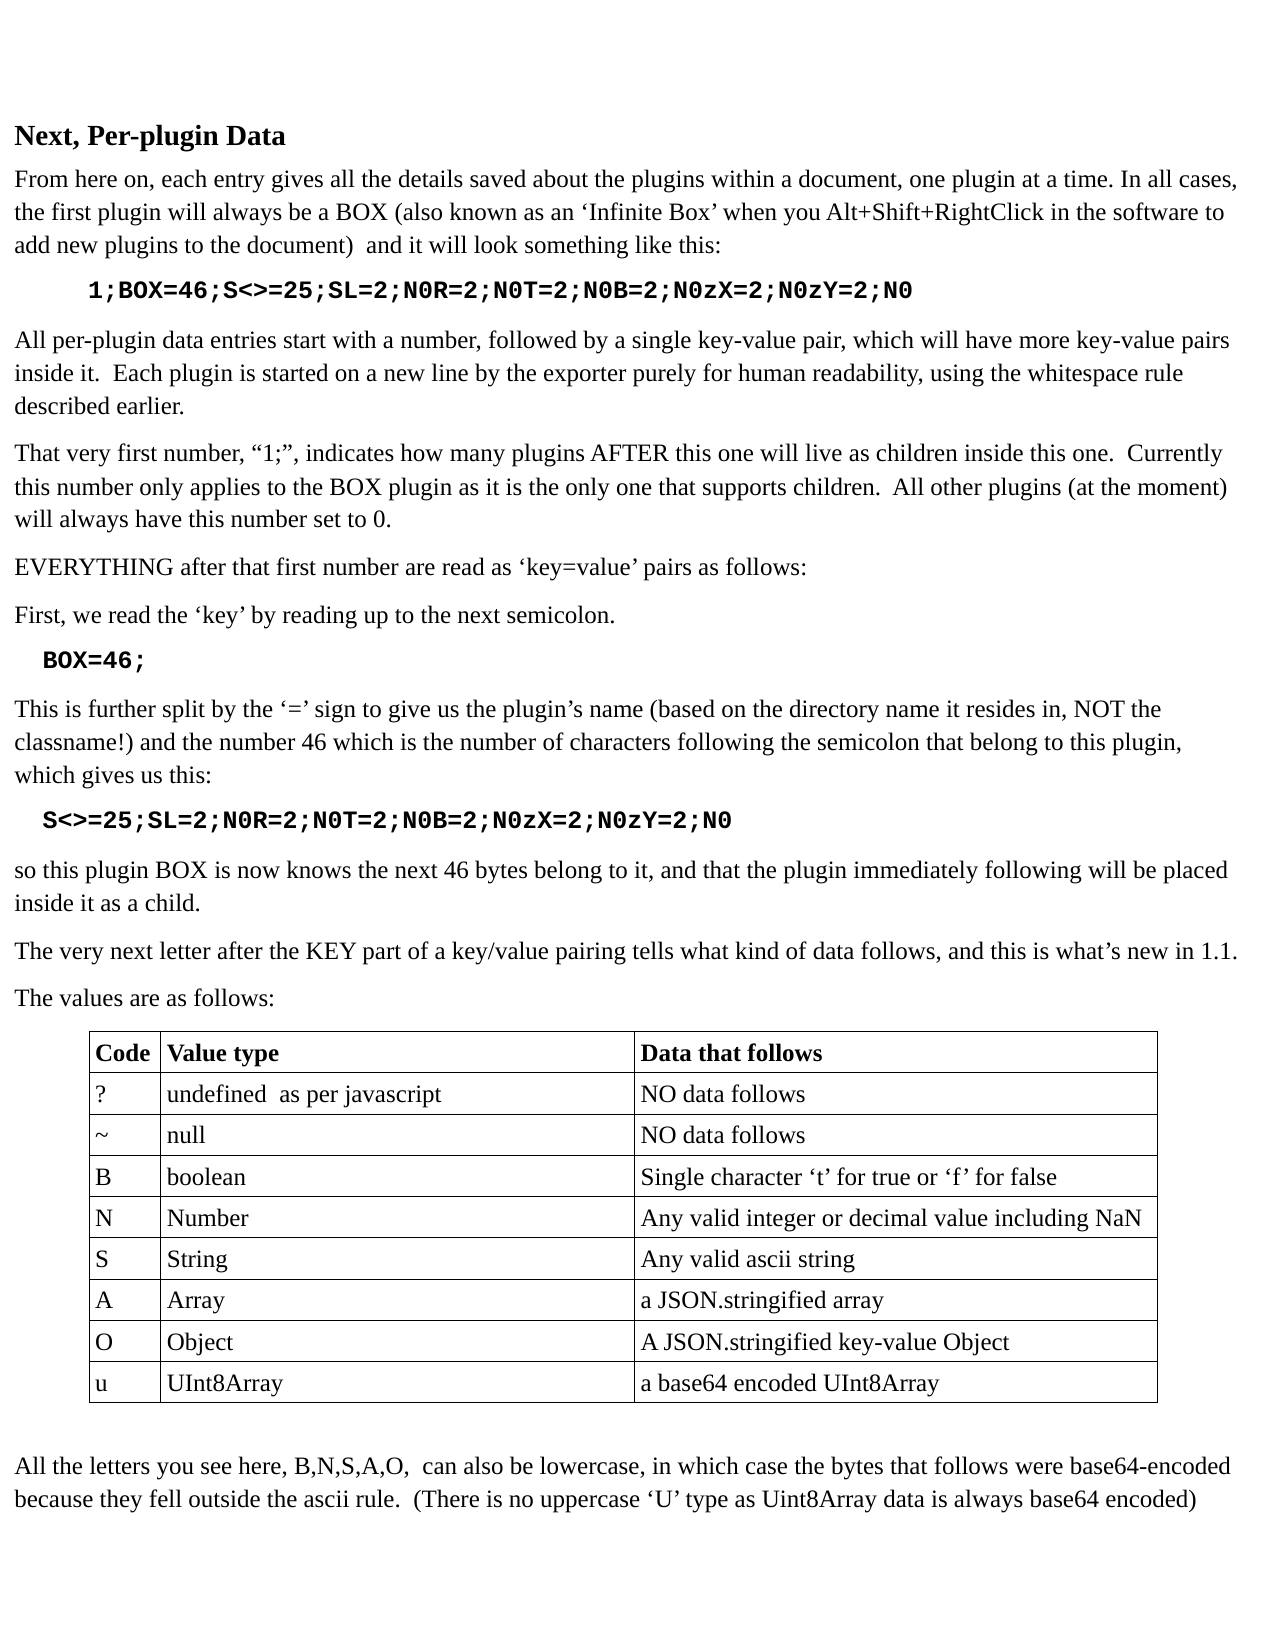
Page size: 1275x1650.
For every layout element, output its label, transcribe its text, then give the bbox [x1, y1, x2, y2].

text That very first number, “1;”, indicates how many plugins AFTER this one will live as children inside this one. Currently this number only applies to the BOX plugin as it is the only one that supports children. All other plugins (at the moment) will always have this number set to 0. [14, 438, 1242, 533]
table_cell NO data follows [635, 1073, 1157, 1113]
text The values are as follows: [14, 983, 1242, 1012]
text All per-plugin data entries start with a number, followed by a single key-value pair, which will have more key-value pairs inside it. Each plugin is started on a new line by the exporter purely for human readability, using the whitespace rule described earlier. [14, 325, 1242, 420]
text EVERYTHING after that first number are read as ‘key=value’ pairs as follows: [14, 552, 1242, 581]
list This is further split by the ‘=’ sign to give us the plugin’s name (based on the directory name it resides in, NOT the classname!) and the number 46 which is the number of characters following the semicolon that belong to this plugin, which gives us this: [14, 694, 1242, 789]
subtitle Next, Per-plugin Data [14, 118, 1158, 152]
table_cell ~ [90, 1115, 160, 1155]
table_cell Any valid integer or decimal value including NaN [635, 1197, 1157, 1237]
table_cell UInt8Array [161, 1362, 634, 1402]
table_header Data that follows [635, 1032, 1157, 1072]
table_cell boolean [161, 1156, 634, 1196]
table_cell u [90, 1362, 160, 1402]
table_cell ? [90, 1073, 160, 1113]
table_cell S [90, 1238, 160, 1278]
table_cell Array [161, 1280, 634, 1320]
table_cell B [90, 1156, 160, 1196]
list so this plugin BOX is now knows the next 46 bytes belong to it, and that the plugin immediately following will be placed inside it as a child. [14, 855, 1242, 917]
table_cell A JSON.stringified key-value Object [635, 1321, 1157, 1361]
list S<>=25;SL=2;N0R=2;N0T=2;N0B=2;N0zX=2;N0zY=2;N0 [23, 808, 1242, 836]
text From here on, each entry gives all the details saved about the plugins within a document, one plugin at a time. In all cases, the first plugin will always be a BOX (also known as an ‘Infinite Box’ when you Alt+Shift+RightClick in the software to add new plugins to the document) and it will look something like this: [14, 164, 1242, 259]
text All the letters you see here, B,N,S,A,O, can also be lowercase, in which case the bytes that follows were base64-encoded because they fell outside the ascii rule. (There is no uppercase ‘U’ type as Uint8Array data is always base64 encoded) [14, 1451, 1242, 1513]
table_header Code [90, 1032, 160, 1072]
table_cell Any valid ascii string [635, 1238, 1157, 1278]
table_cell NO data follows [635, 1115, 1157, 1155]
table_cell N [90, 1197, 160, 1237]
table_header Value type [161, 1032, 634, 1072]
text 1;BOX=46;S<>=25;SL=2;N0R=2;N0T=2;N0B=2;N0zX=2;N0zY=2;N0 [14, 278, 1242, 306]
table_cell O [90, 1321, 160, 1361]
table_cell Object [161, 1321, 634, 1361]
table_cell String [161, 1238, 634, 1278]
table_cell a JSON.stringified array [635, 1280, 1157, 1320]
table_cell Number [161, 1197, 634, 1237]
list BOX=46; [42, 647, 1242, 676]
table_cell a base64 encoded UInt8Array [635, 1362, 1157, 1402]
table_cell undefined as per javascript [161, 1073, 634, 1113]
table_cell Single character ‘t’ for true or ‘f’ for false [635, 1156, 1157, 1196]
list The very next letter after the KEY part of a key/value pairing tells what kind of data follows, and this is what’s new in 1.1. [14, 936, 1242, 964]
table_cell A [90, 1280, 160, 1320]
table_cell null [161, 1115, 634, 1155]
text First, we read the ‘key’ by reading up to the next semicolon. [14, 600, 1242, 628]
